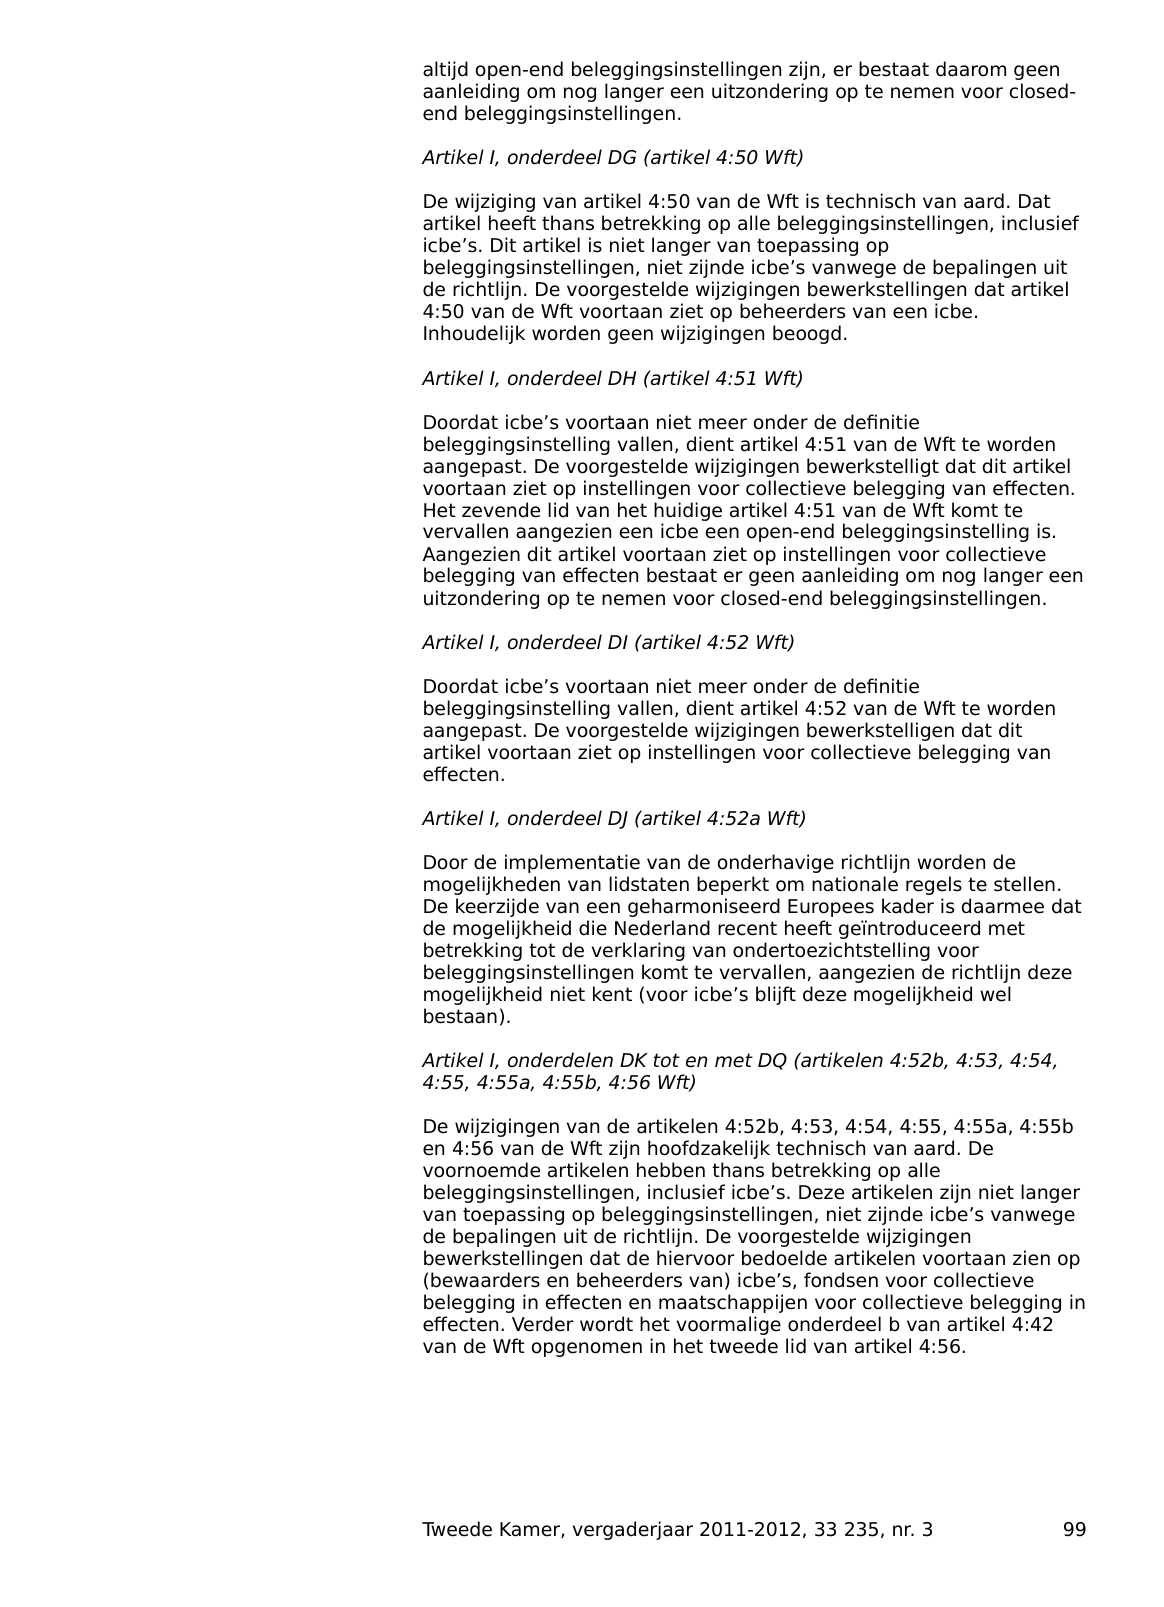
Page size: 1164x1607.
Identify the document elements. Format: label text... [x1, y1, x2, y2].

subtitle Artikel I, onderdelen DK tot en met DQ (artikelen 4:52b, 4:53, 4:54, 4:55, 4:55a, 4:55b, 4:56 Wft) [422, 1050, 1087, 1094]
subtitle Artikel I, onderdeel DJ (artikel 4:52a Wft) [422, 808, 1087, 830]
subtitle Artikel I, onderdeel DG (artikel 4:50 Wft) [422, 147, 1087, 169]
text Door de implementatie van de onderhavige richtlijn worden de mogelijkheden van lidstaten beperkt om nationale regels te stellen. De keerzijde van een geharmoniseerd Europees kader is daarmee dat de mogelijkheid die Nederland recent heeft geïntroduceerd met betrekking tot de verklaring van ondertoezichtstelling voor beleggingsinstellingen komt te vervallen, aangezien de richtlijn deze mogelijkheid niet kent (voor icbe’s blijft deze mogelijkheid wel bestaan). [422, 852, 1087, 1028]
subtitle Artikel I, onderdeel DI (artikel 4:52 Wft) [422, 632, 1087, 653]
text Doordat icbe’s voortaan niet meer onder de definitie beleggingsinstelling vallen, dient artikel 4:51 van de Wft te worden aangepast. De voorgestelde wijzigingen bewerkstelligt dat dit artikel voortaan ziet op instellingen voor collectieve belegging van effecten. Het zevende lid van het huidige artikel 4:51 van de Wft komt te vervallen aangezien een icbe een open-end beleggingsinstelling is. Aangezien dit artikel voortaan ziet op instellingen voor collectieve belegging van effecten bestaat er geen aanleiding om nog langer een uitzondering op te nemen voor closed-end beleggingsinstellingen. [422, 412, 1087, 609]
text De wijzigingen van de artikelen 4:52b, 4:53, 4:54, 4:55, 4:55a, 4:55b en 4:56 van de Wft zijn hoofdzakelijk technisch van aard. De voornoemde artikelen hebben thans betrekking op alle beleggingsinstellingen, inclusief icbe’s. Deze artikelen zijn niet langer van toepassing op beleggingsinstellingen, niet zijnde icbe’s vanwege de bepalingen uit de richtlijn. De voorgestelde wijzigingen bewerkstellingen dat de hiervoor bedoelde artikelen voortaan zien op (bewaarders en beheerders van) icbe’s, fondsen voor collectieve belegging in effecten en maatschappijen voor collectieve belegging in effecten. Verder wordt het voormalige onderdeel b van artikel 4:42 van de Wft opgenomen in het tweede lid van artikel 4:56. [422, 1116, 1087, 1358]
text De wijziging van artikel 4:50 van de Wft is technisch van aard. Dat artikel heeft thans betrekking op alle beleggingsinstellingen, inclusief icbe’s. Dit artikel is niet langer van toepassing op beleggingsinstellingen, niet zijnde icbe’s vanwege de bepalingen uit de richtlijn. De voorgestelde wijzigingen bewerkstellingen dat artikel 4:50 van de Wft voortaan ziet op beheerders van een icbe. Inhoudelijk worden geen wijzigingen beoogd. [422, 191, 1087, 345]
subtitle Artikel I, onderdeel DH (artikel 4:51 Wft) [422, 367, 1087, 389]
text Doordat icbe’s voortaan niet meer onder de definitie beleggingsinstelling vallen, dient artikel 4:52 van de Wft te worden aangepast. De voorgestelde wijzigingen bewerkstelligen dat dit artikel voortaan ziet op instellingen voor collectieve belegging van effecten. [422, 676, 1087, 786]
text altijd open-end beleggingsinstellingen zijn, er bestaat daarom geen aanleiding om nog langer een uitzondering op te nemen voor closed-end beleggingsinstellingen. [422, 59, 1087, 125]
